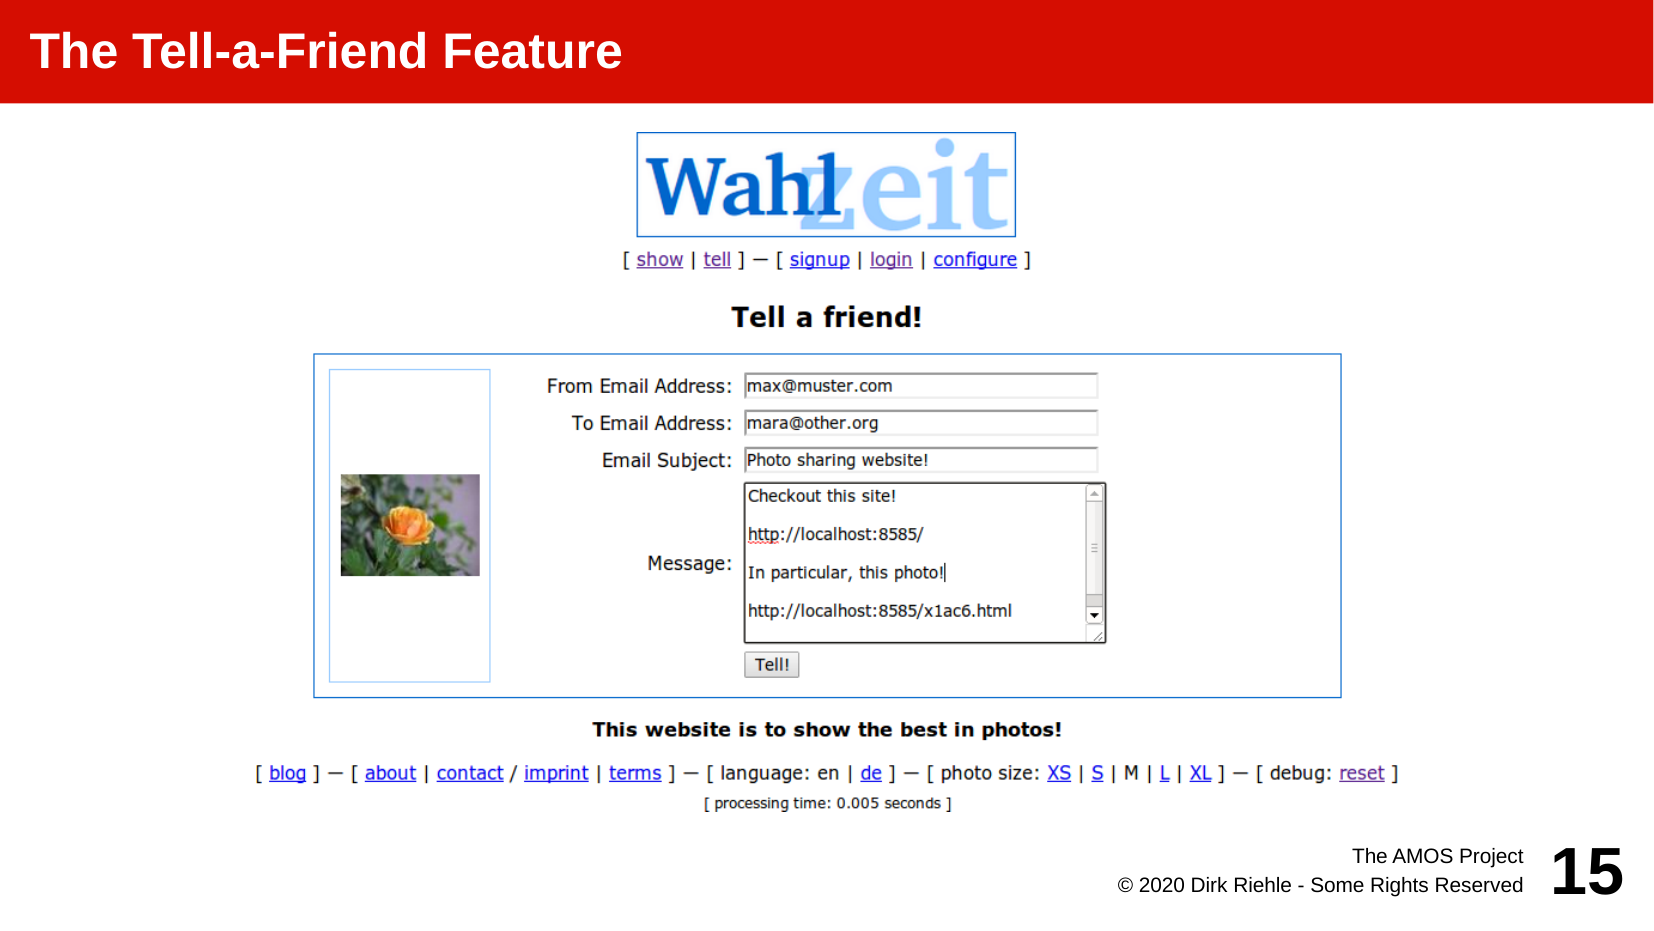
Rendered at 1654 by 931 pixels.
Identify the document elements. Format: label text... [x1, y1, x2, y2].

title The Tell-a-Friend Feature [0, 0, 1654, 104]
picture [256, 132, 1398, 827]
